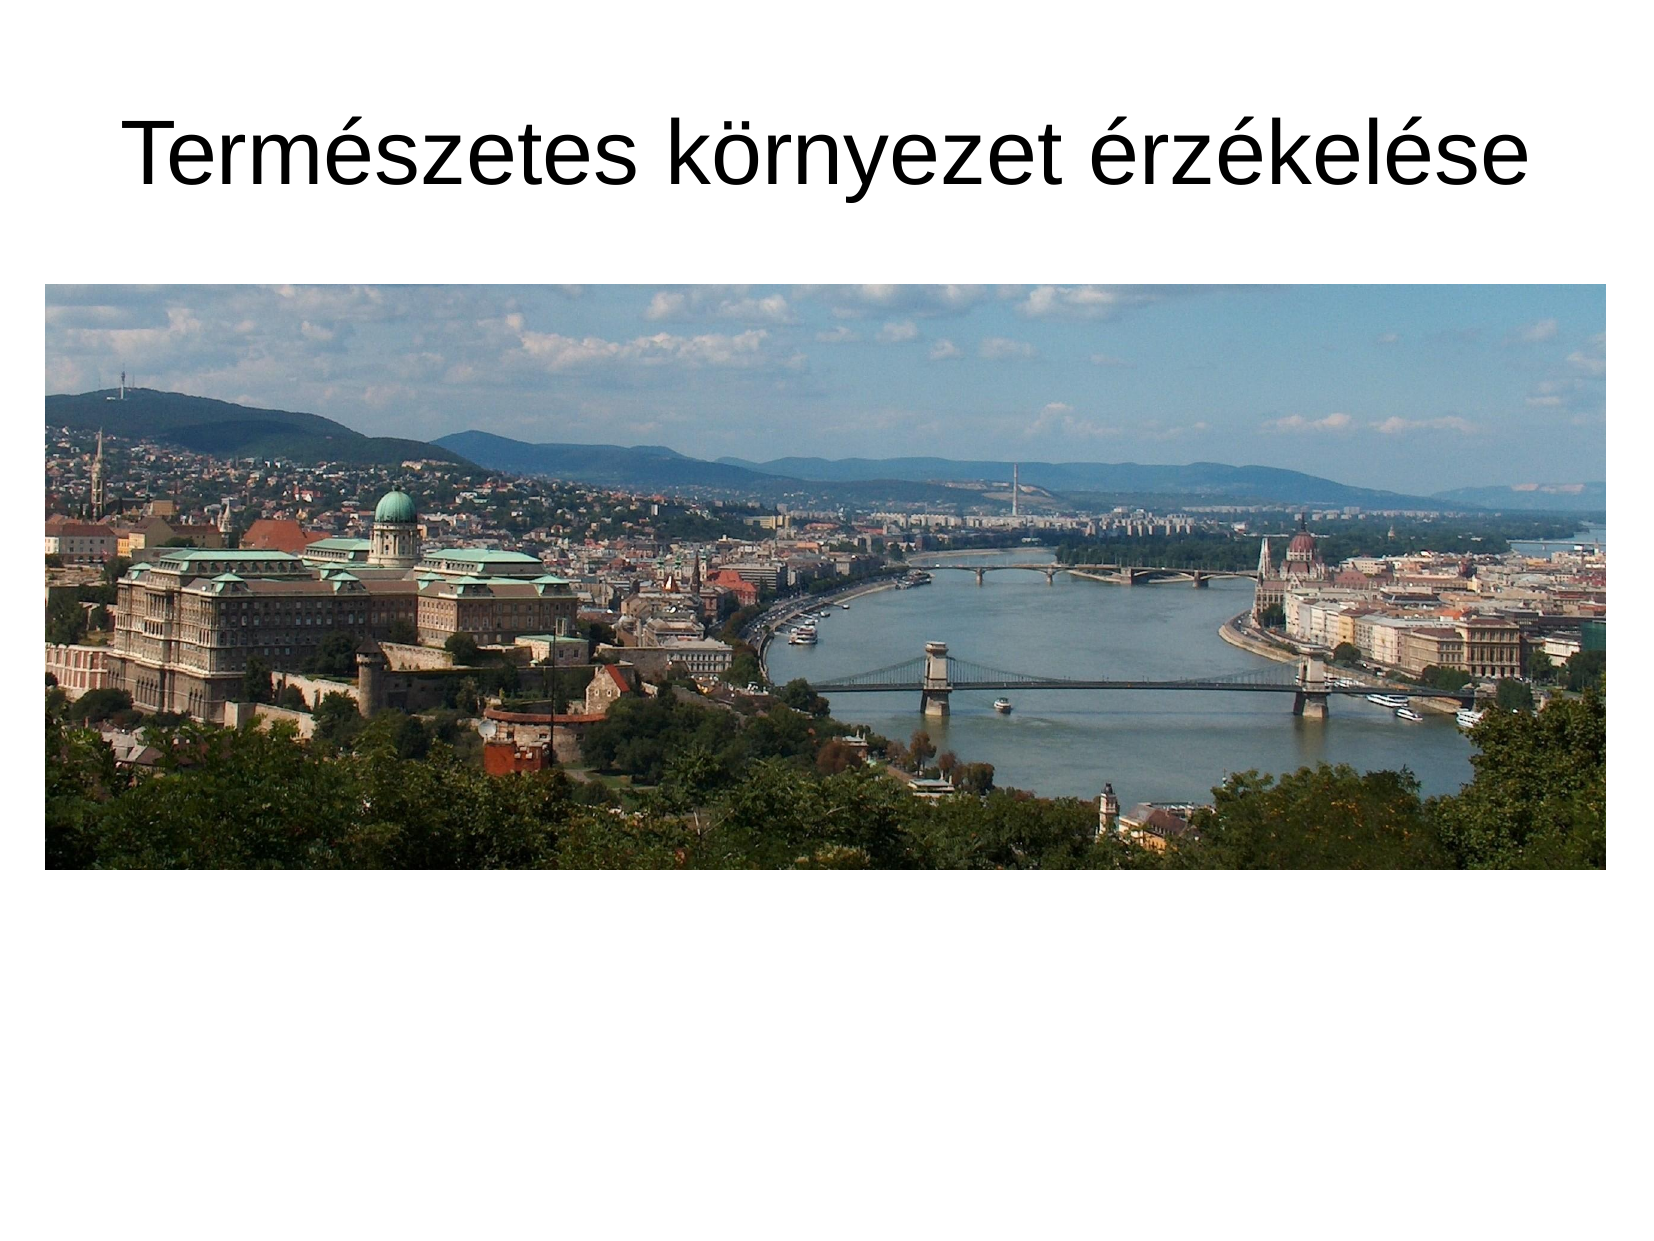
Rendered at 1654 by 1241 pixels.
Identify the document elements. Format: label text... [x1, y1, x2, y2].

picture [45, 284, 1606, 871]
title Természetes környezet érzékelése [82, 49, 1571, 257]
